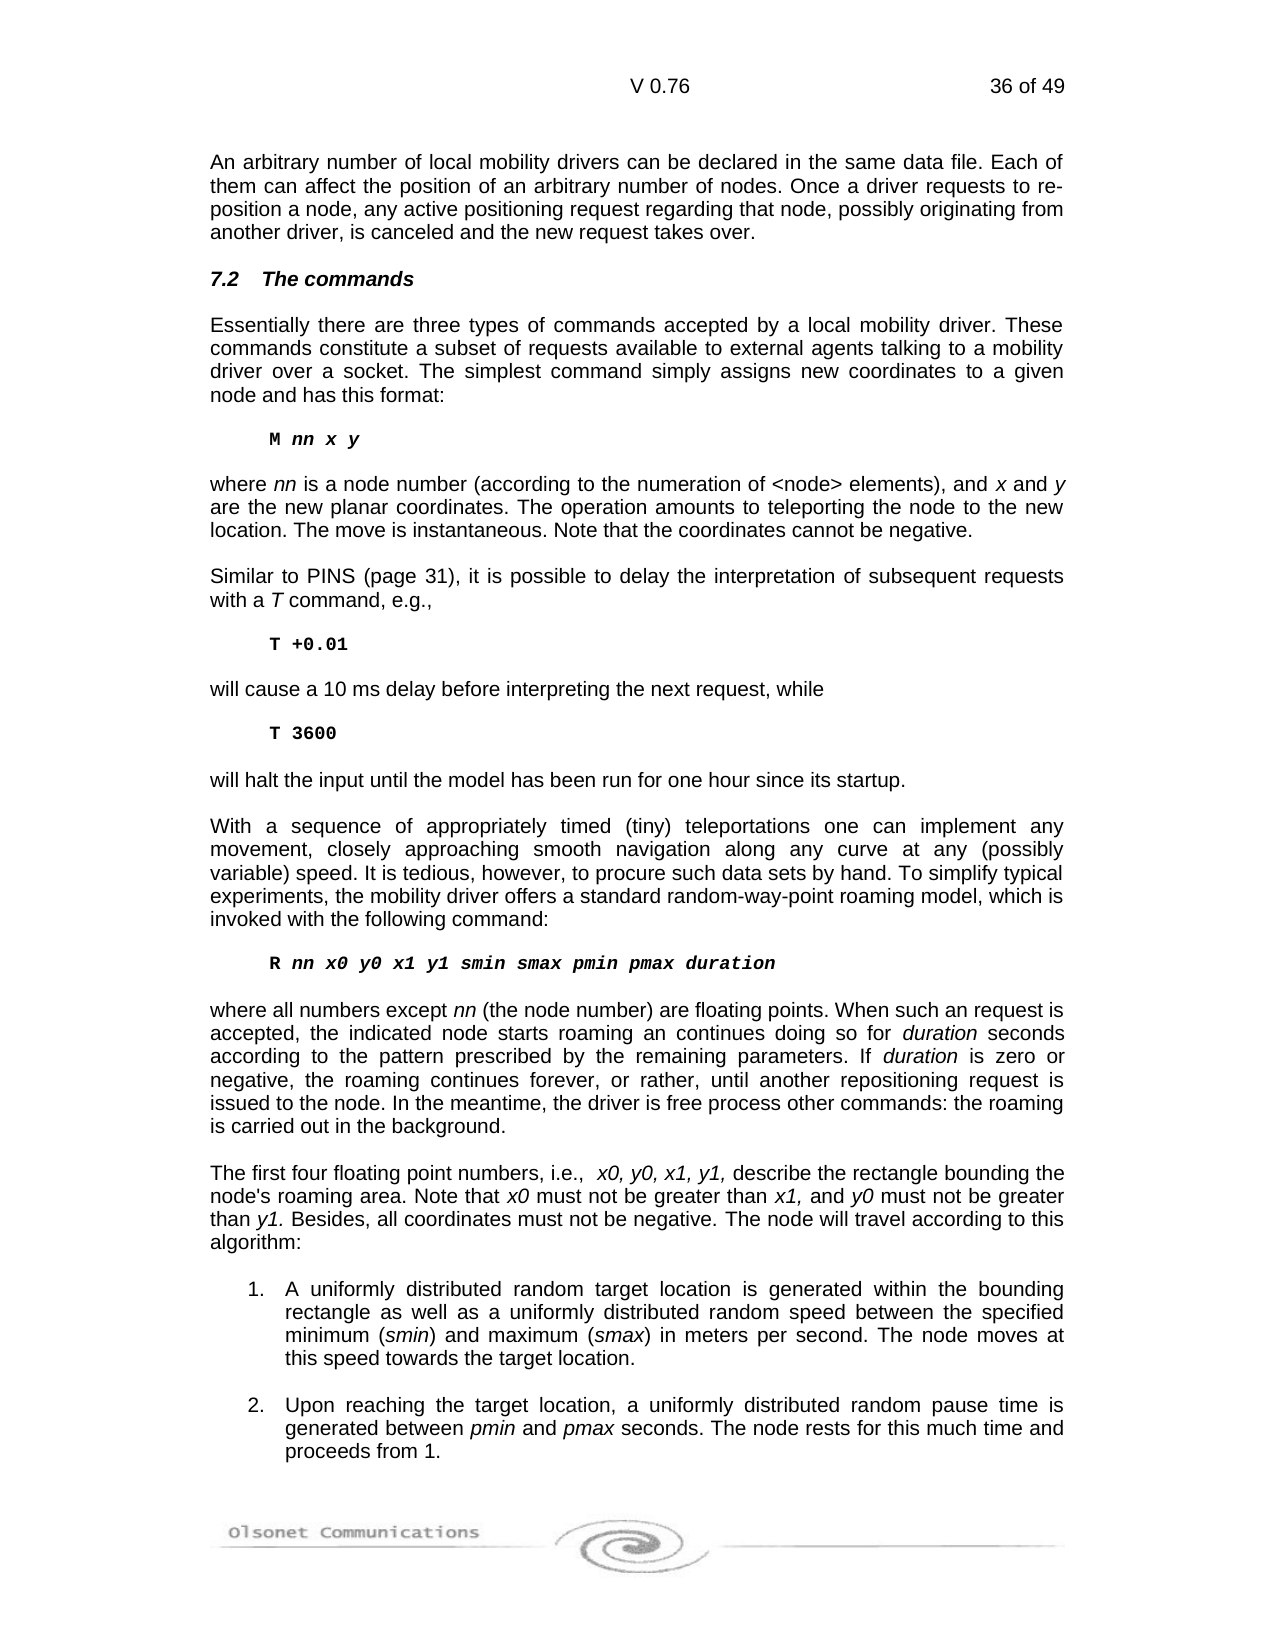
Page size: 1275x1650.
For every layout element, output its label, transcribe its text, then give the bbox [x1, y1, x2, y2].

text will cause a 10 ms delay before interpreting the next request, while [210, 677, 1065, 701]
text Essentially there are three types of commands accepted by a local mobility driver. These commands constitute a subset of requests available to external agents talking to a mobility driver over a socket. The simplest command simply assigns new coordinates to a given node and has this format: [210, 313, 1065, 406]
text Similar to PINS (page 31), it is possible to delay the interpretation of subsequent requests with a T command, e.g., [210, 565, 1065, 612]
text An arbitrary number of local mobility drivers can be declared in the same data file. Each of them can affect the position of an arbitrary number of nodes. Once a driver requests to re-position a node, any active positioning request regarding that node, possibly originating from another driver, is canceled and the new request takes over. [210, 151, 1065, 244]
text T 3600 [269, 724, 1065, 745]
list Upon reaching the target location, a uniformly distributed random pause time is generated between pmin and pmax seconds. The node rests for this much time and proceeds from 1. [247, 1393, 1065, 1463]
text will halt the input until the model has been run for one hour since its startup. [210, 768, 1065, 791]
picture [210, 1504, 1065, 1596]
text With a sequence of appropriately timed (tiny) teleportations one can implement any movement, closely approaching smooth navigation along any curve at any (possibly variable) speed. It is tedious, however, to procure such data sets by hand. To simplify typical experiments, the mobility driver offers a standard random-way-point roaming model, which is invoked with the following command: [210, 815, 1065, 931]
text where nn is a node number (according to the numeration of <node> elements), and x and y are the new planar coordinates. The operation amounts to teleporting the node to the new location. The move is instantaneous. Note that the coordinates cannot be negative. [210, 472, 1065, 542]
text T +0.01 [269, 635, 1065, 656]
list A uniformly distributed random target location is generated within the bounding rectangle as well as a uniformly distributed random speed between the specified minimum (smin) and maximum (smax) in meters per second. The node moves at this speed towards the target location. [247, 1277, 1065, 1370]
subtitle The commands [210, 267, 1065, 290]
text The first four floating point numbers, i.e., x0, y0, x1, y1, describe the rectangle bounding the node's roaming area. Note that x0 must not be greater than x1, and y0 must not be greater than y1. Besides, all coordinates must not be negative. The node will travel according to this algorithm: [210, 1161, 1065, 1254]
text where all numbers except nn (the node number) are floating points. When such an request is accepted, the indicated node starts roaming an continues doing so for duration seconds according to the pattern prescribed by the remaining parameters. If duration is zero or negative, the roaming continues forever, or rather, until another repositioning request is issued to the node. In the meantime, the driver is free process other commands: the roaming is carried out in the background. [210, 998, 1065, 1138]
text M nn x y [269, 430, 1065, 451]
text R nn x0 y0 x1 y1 smin smax pmin pmax duration [269, 954, 1065, 975]
